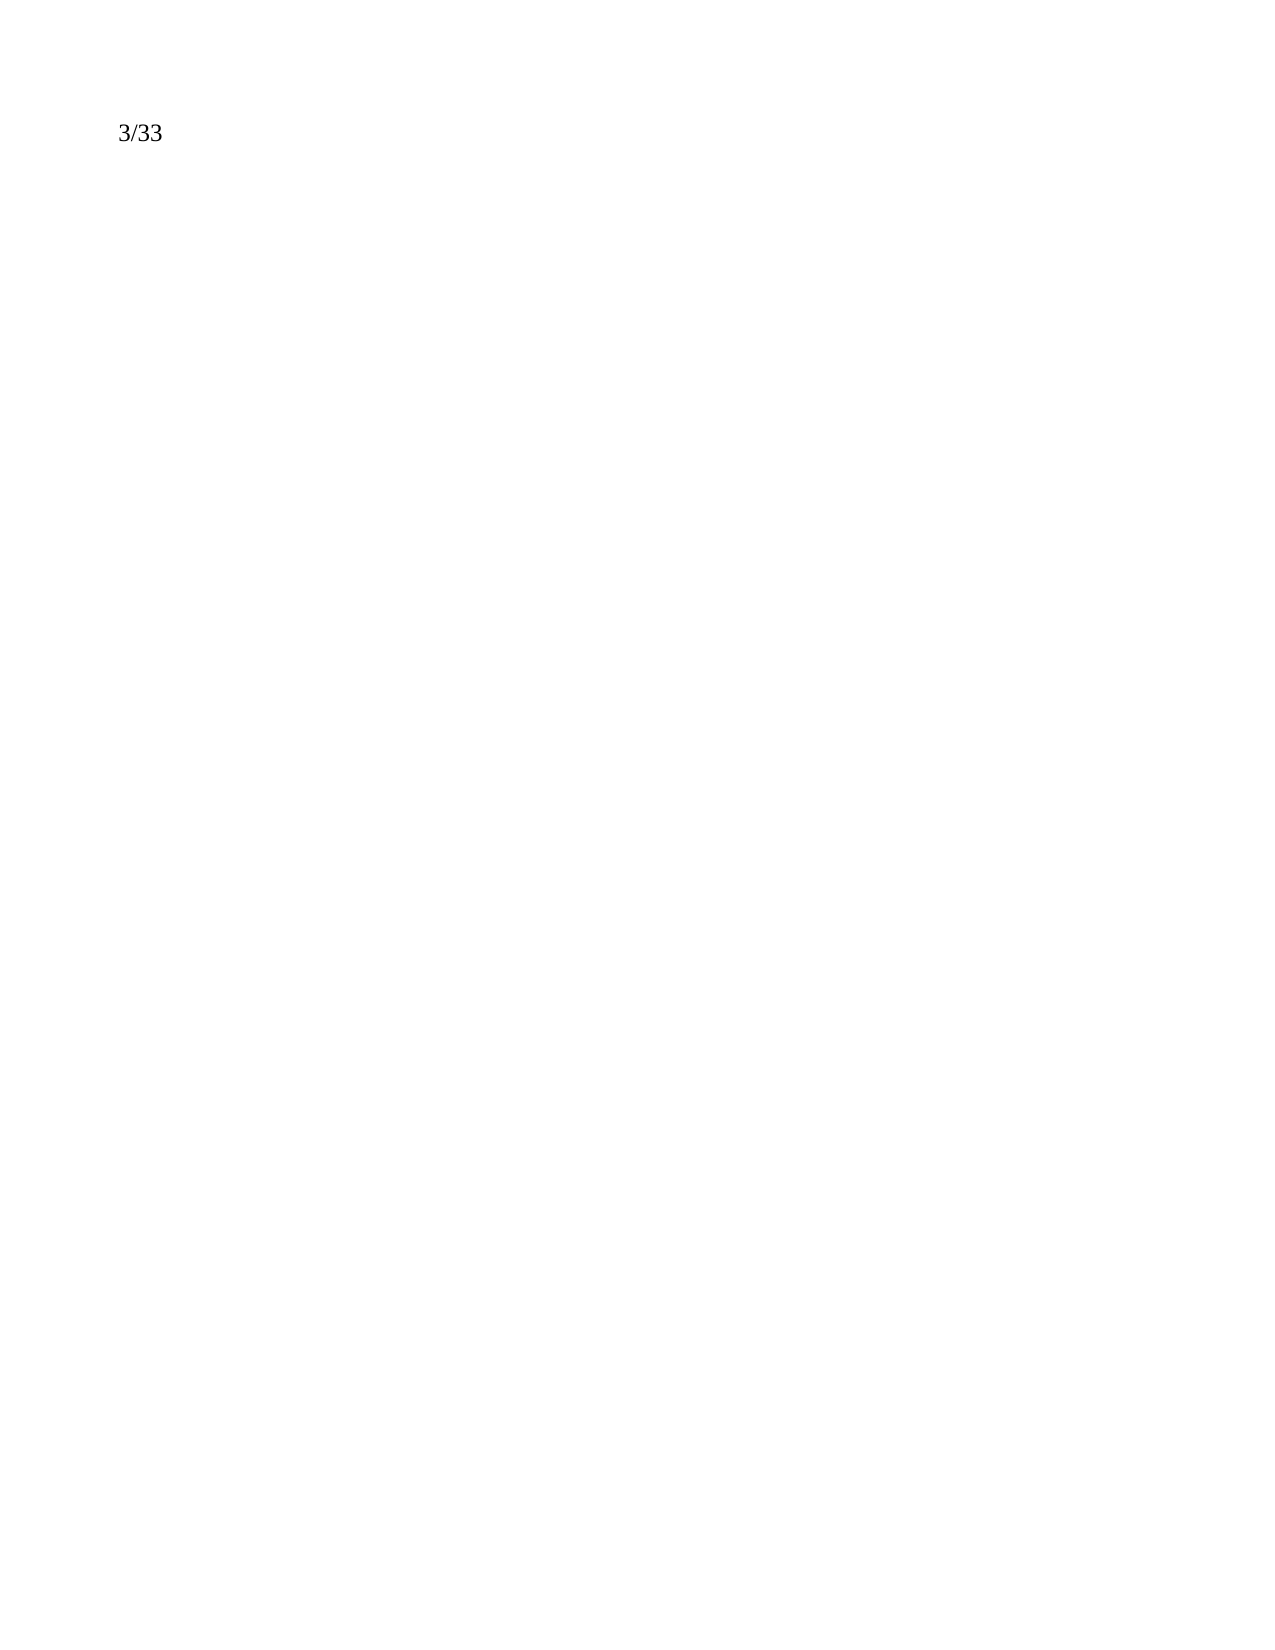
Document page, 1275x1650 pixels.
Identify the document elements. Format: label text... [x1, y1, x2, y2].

text 3/33 [118, 118, 1157, 147]
